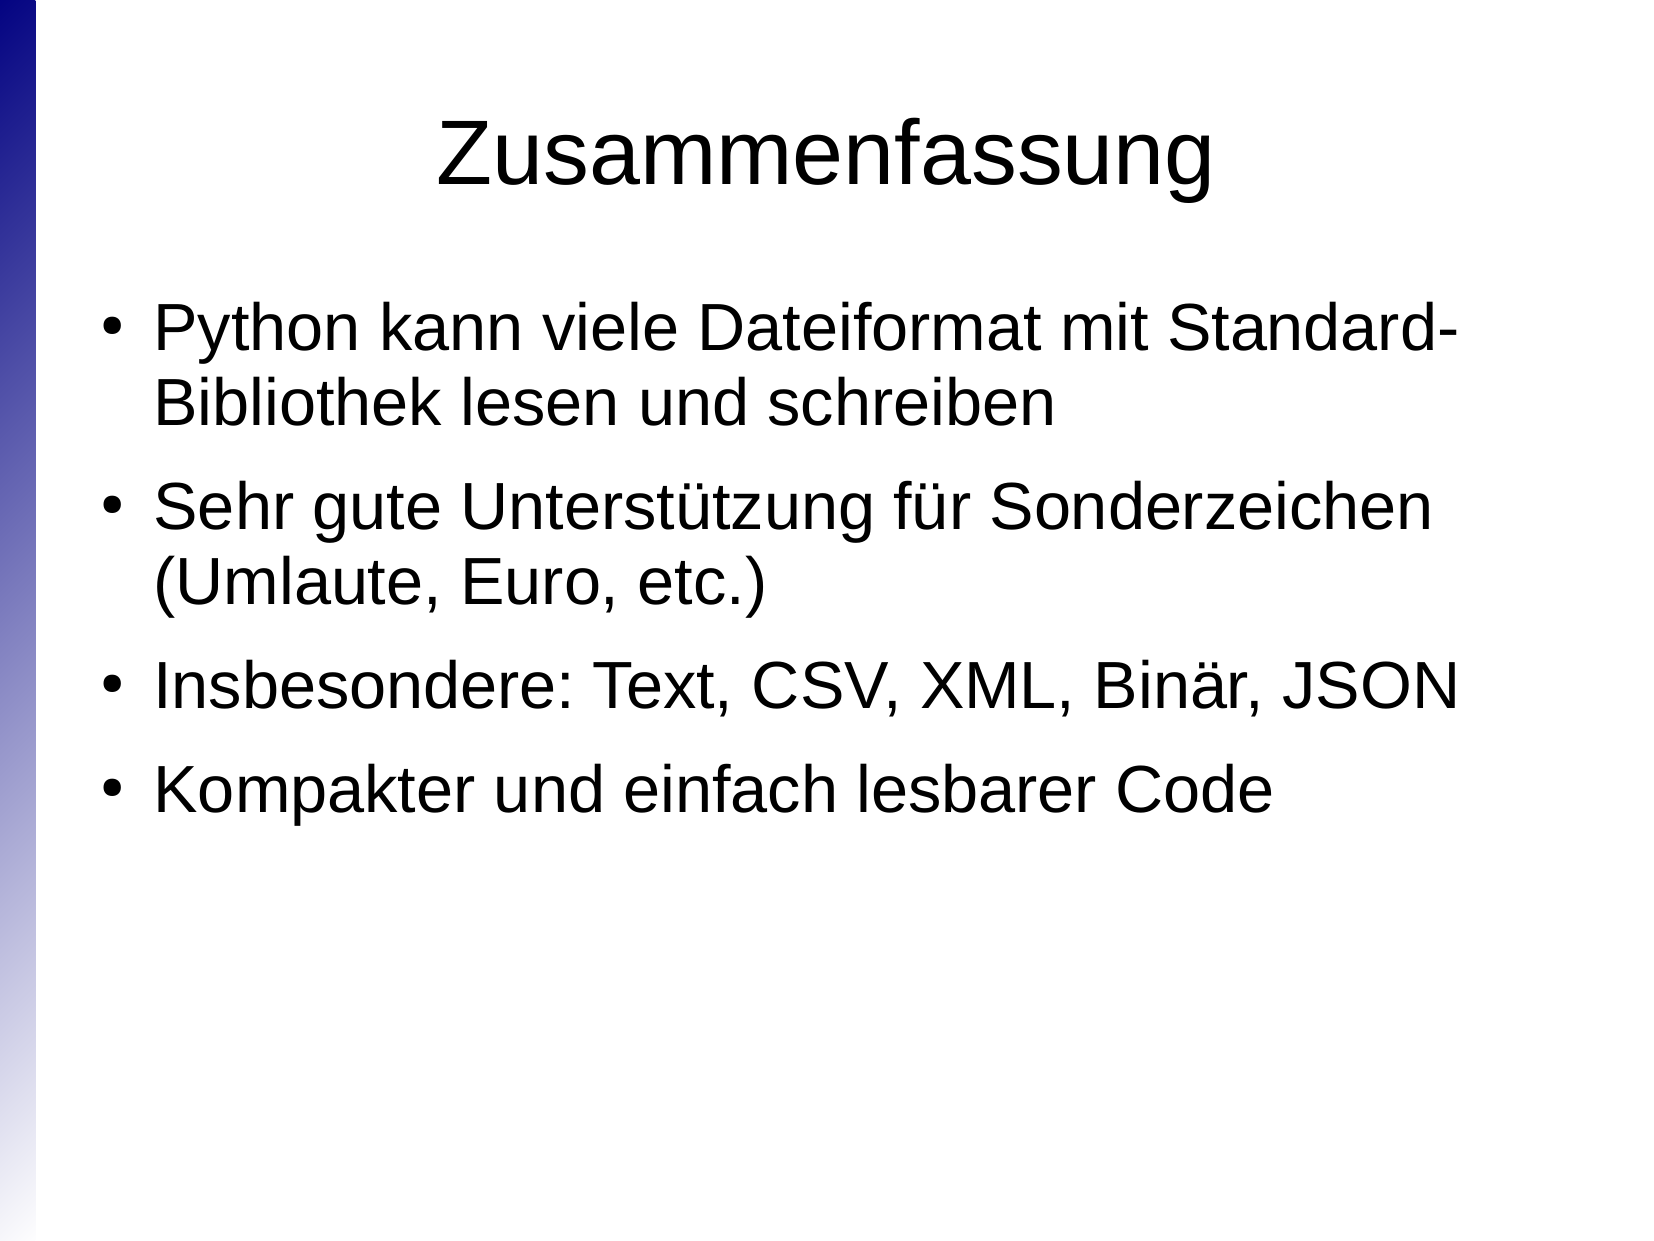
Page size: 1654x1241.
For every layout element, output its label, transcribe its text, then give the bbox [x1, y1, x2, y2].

title Zusammenfassung [82, 49, 1571, 257]
list Python kann viele Dateiformat mit Standard-Bibliothek lesen und schreiben Sehr gute Unterstützung für Sonderzeichen (Umlaute, Euro, etc.) Insbesondere: Text, CSV, XML, Binär, JSON Kompakter und einfach lesbarer Code [82, 290, 1571, 1109]
